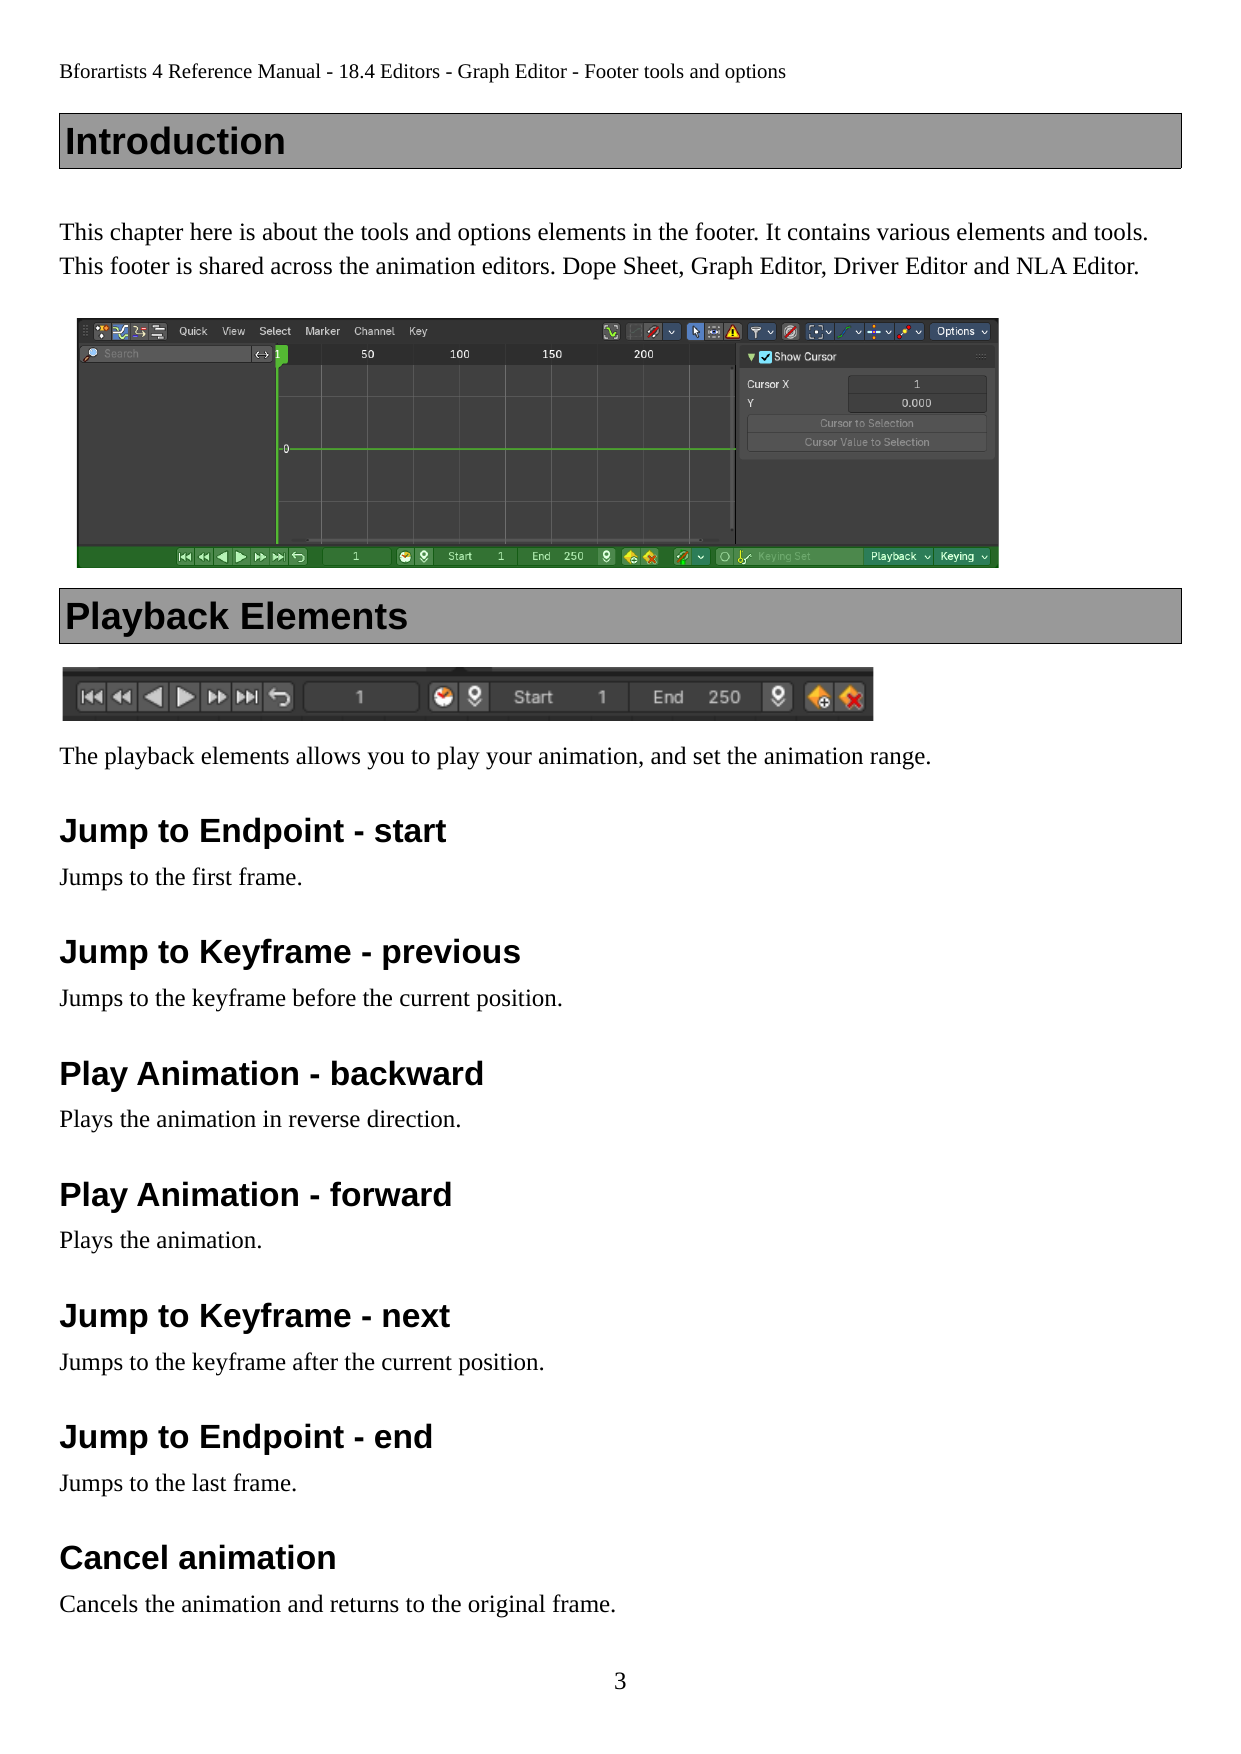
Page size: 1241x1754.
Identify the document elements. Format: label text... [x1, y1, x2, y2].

text Jumps to the first frame. [59, 862, 1181, 891]
subtitle Jump to Endpoint - start [59, 811, 1181, 850]
picture [76, 318, 999, 568]
text Jumps to the last frame. [59, 1468, 1181, 1496]
subtitle Play Animation - forward [59, 1174, 1181, 1213]
text Jumps to the keyframe before the current position. [59, 983, 1181, 1012]
text This chapter here is about the tools and options elements in the footer. It contains various elements and tools. This footer is shared across the animation editors. Dope Sheet, Graph Editor, Driver Editor and NLA Editor. [59, 217, 1181, 280]
subtitle Jump to Keyframe - previous [59, 932, 1181, 971]
text Plays the animation. [59, 1226, 1181, 1254]
text The playback elements allows you to play your animation, and set the animation range. [59, 741, 1181, 770]
picture [62, 667, 874, 721]
subtitle Jump to Keyframe - next [59, 1296, 1181, 1334]
subtitle Jump to Endpoint - end [59, 1417, 1181, 1455]
text Jumps to the keyframe after the current position. [59, 1347, 1181, 1375]
subtitle Cancel animation [59, 1538, 1181, 1576]
table_header Playback Elements [60, 589, 1181, 643]
subtitle Play Animation - backward [59, 1053, 1181, 1092]
text Cancels the animation and returns to the original frame. [59, 1589, 1181, 1617]
table_header Introduction [60, 114, 1181, 168]
text Plays the animation in reverse direction. [59, 1104, 1181, 1133]
